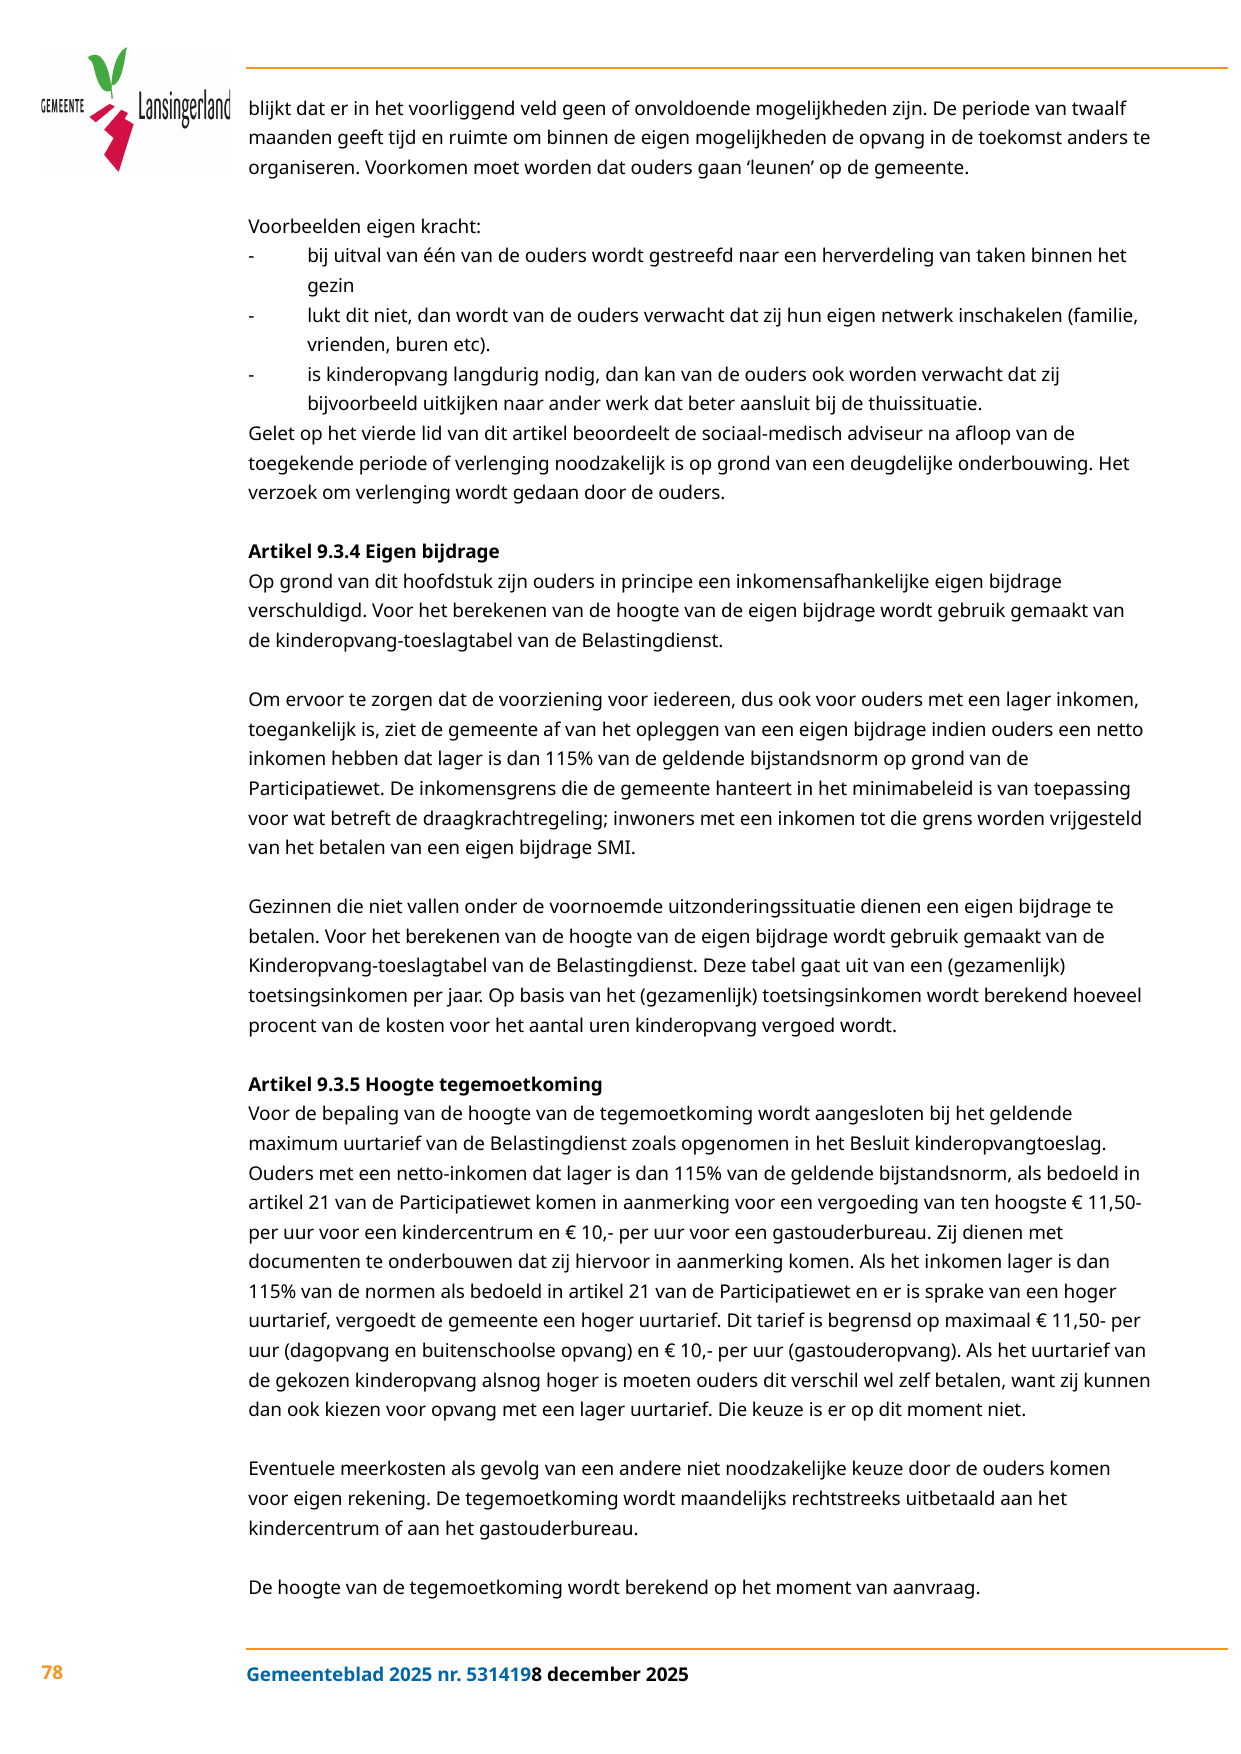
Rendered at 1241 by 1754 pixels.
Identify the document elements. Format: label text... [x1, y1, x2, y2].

text Artikel 9.3.5 Hoogte tegemoetkoming [248, 1071, 1152, 1097]
text De hoogte van de tegemoetkoming wordt berekend op het moment van aanvraag. [248, 1574, 1152, 1600]
text Voor de bepaling van de hoogte van de tegemoetkoming wordt aangesloten bij het geldende maximum uurtarief van de Belastingdienst zoals opgenomen in het Besluit kinderopvangtoeslag. Ouders met een netto-inkomen dat lager is dan 115% van de geldende bijstandsnorm, als bedoeld in artikel 21 van de Participatiewet komen in aanmerking voor een vergoeding van ten hoogste € 11,50- per uur voor een kindercentrum en € 10,- per uur voor een gastouderbureau. Zij dienen met documenten te onderbouwen dat zij hiervoor in aanmerking komen. Als het inkomen lager is dan 115% van de normen als bedoeld in artikel 21 van de Participatiewet en er is sprake van een hoger uurtarief, vergoedt de gemeente een hoger uurtarief. Dit tarief is begrensd op maximaal € 11,50- per uur (dagopvang en buitenschoolse opvang) en € 10,- per uur (gastouderopvang). Als het uurtarief van de gekozen kinderopvang alsnog hoger is moeten ouders dit verschil wel zelf betalen, want zij kunnen dan ook kiezen voor opvang met een lager uurtarief. Die keuze is er op dit moment niet. [248, 1101, 1152, 1422]
text blijkt dat er in het voorliggend veld geen of onvoldoende mogelijkheden zijn. De periode van twaalf maanden geeft tijd en ruimte om binnen de eigen mogelijkheden de opvang in de toekomst anders te organiseren. Voorkomen moet worden dat ouders gaan ‘leunen’ op de gemeente. [248, 95, 1152, 180]
text Gelet op het vierde lid van dit artikel beoordeelt de sociaal-medisch adviseur na afloop van de toegekende periode of verlenging noodzakelijk is op grond van een deugdelijke onderbouwing. Het verzoek om verlenging wordt gedaan door de ouders. [248, 420, 1152, 505]
text Op grond van dit hoofdstuk zijn ouders in principe een inkomensafhankelijke eigen bijdrage verschuldigd. Voor het berekenen van de hoogte van de eigen bijdrage wordt gebruik gemaakt van de kinderopvang-toeslagtabel van de Belastingdienst. [248, 568, 1152, 653]
picture [41, 47, 231, 172]
text Om ervoor te zorgen dat de voorziening voor iedereen, dus ook voor ouders met een lager inkomen, toegankelijk is, ziet de gemeente af van het opleggen van een eigen bijdrage indien ouders een netto inkomen hebben dat lager is dan 115% van de geldende bijstandsnorm op grond van de Participatiewet. De inkomensgrens die de gemeente hanteert in het minimabeleid is van toepassing voor wat betreft de draagkrachtregeling; inwoners met een inkomen tot die grens worden vrijgesteld van het betalen van een eigen bijdrage SMI. [248, 686, 1152, 860]
text Artikel 9.3.4 Eigen bijdrage [248, 538, 1152, 564]
list is kinderopvang langdurig nodig, dan kan van de ouders ook worden verwacht dat zij bijvoorbeeld uitkijken naar ander werk dat beter aansluit bij de thuissituatie. [248, 361, 1152, 416]
text Gezinnen die niet vallen onder de voornoemde uitzonderingssituatie dienen een eigen bijdrage te betalen. Voor het berekenen van de hoogte van de eigen bijdrage wordt gebruik gemaakt van de Kinderopvang-toeslagtabel van de Belastingdienst. Deze tabel gaat uit van een (gezamenlijk) toetsingsinkomen per jaar. Op basis van het (gezamenlijk) toetsingsinkomen wordt berekend hoeveel procent van de kosten voor het aantal uren kinderopvang vergoed wordt. [248, 893, 1152, 1038]
list lukt dit niet, dan wordt van de ouders verwacht dat zij hun eigen netwerk inschakelen (familie, vrienden, buren etc). [248, 302, 1152, 357]
text Eventuele meerkosten als gevolg van een andere niet noodzakelijke keuze door de ouders komen voor eigen rekening. De tegemoetkoming wordt maandelijks rechtstreeks uitbetaald aan het kindercentrum of aan het gastouderbureau. [248, 1456, 1152, 1541]
text Voorbeelden eigen kracht: [248, 213, 1152, 239]
list bij uitval van één van de ouders wordt gestreefd naar een herverdeling van taken binnen het gezin [248, 243, 1152, 298]
